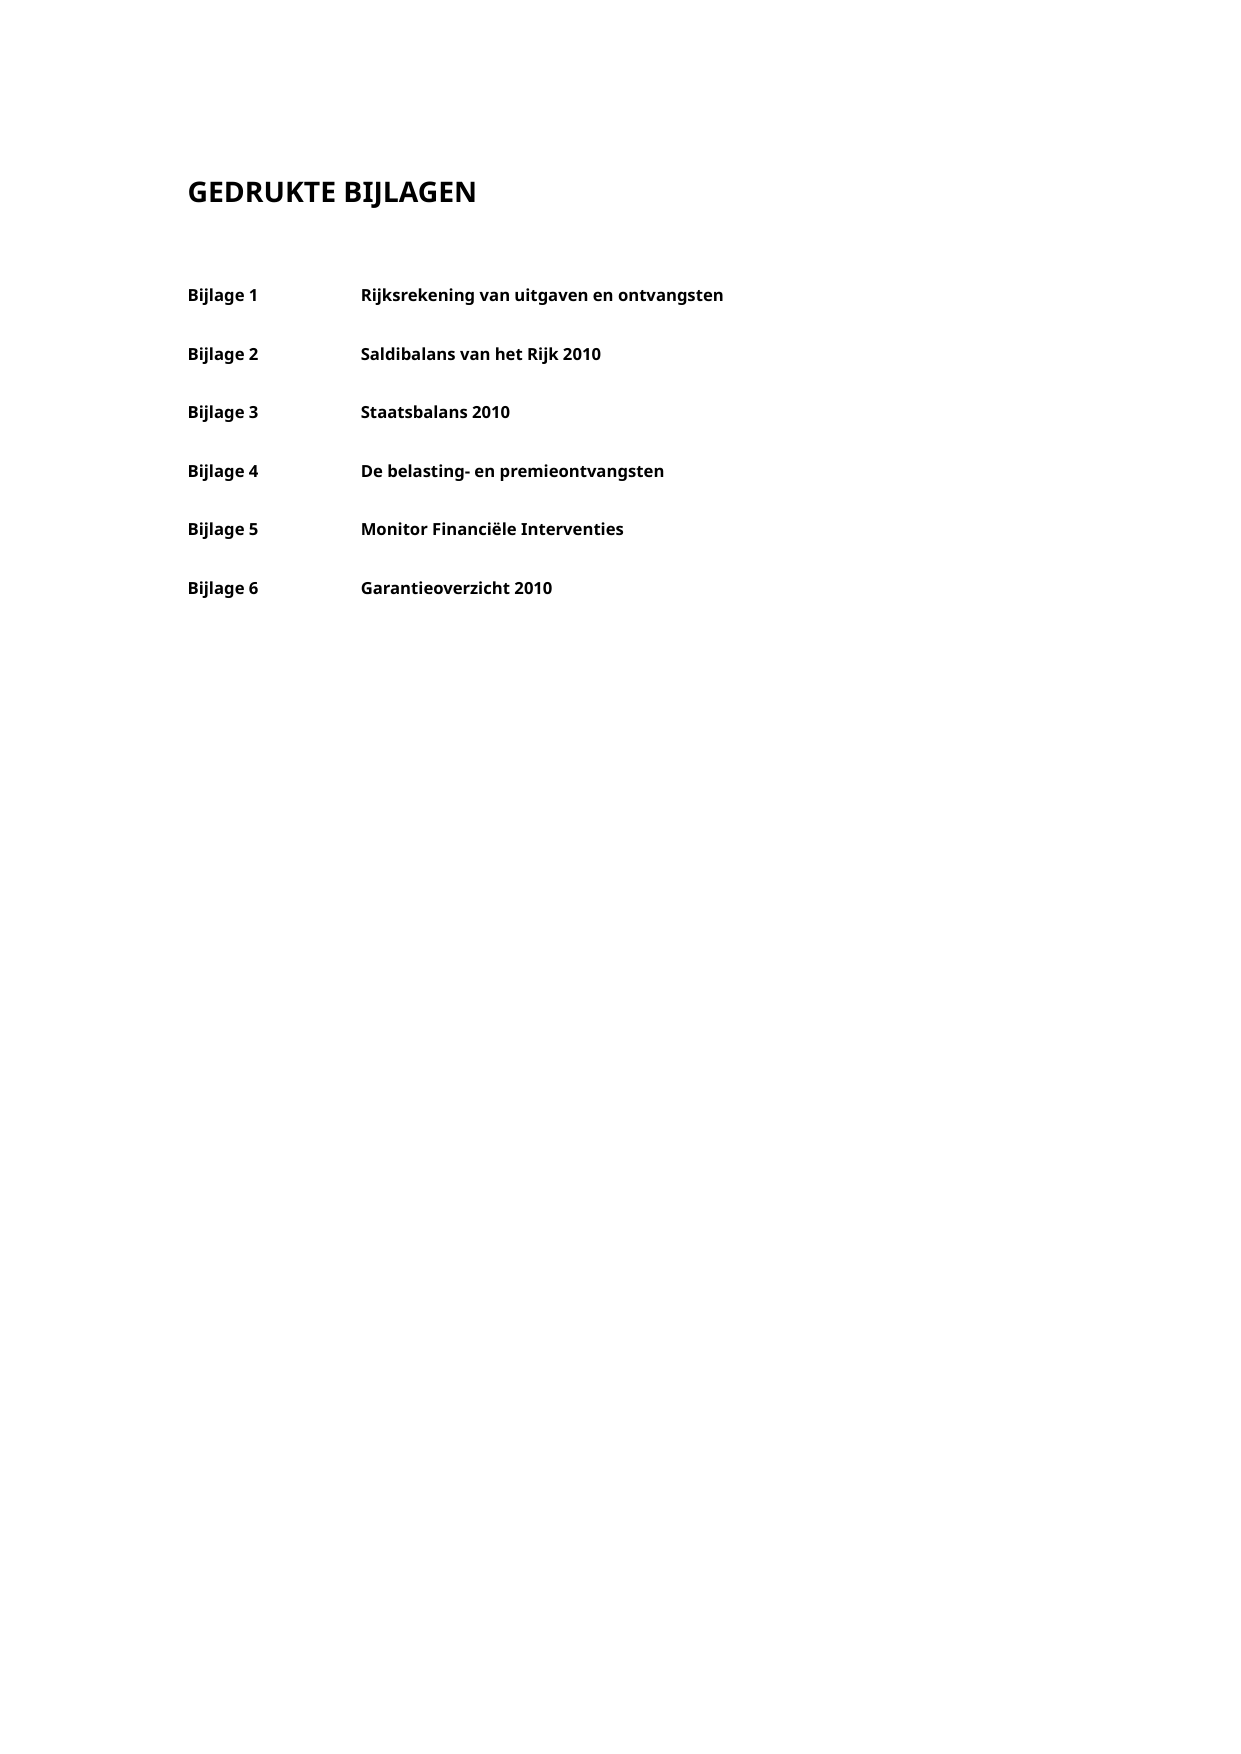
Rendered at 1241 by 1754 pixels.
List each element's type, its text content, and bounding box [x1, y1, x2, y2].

table_cell Saldibalans van het Rijk 2010 [361, 343, 983, 401]
table_cell Bijlage 5 [188, 518, 361, 576]
table_cell Bijlage 6 [188, 576, 361, 635]
table_cell [983, 401, 1053, 459]
table_cell Bijlage 2 [188, 343, 361, 401]
table_cell Monitor Financiële Interventies [361, 518, 983, 576]
table_cell [983, 576, 1053, 635]
table_cell [983, 518, 1053, 576]
table_cell Garantieoverzicht 2010 [361, 576, 983, 635]
table_cell De belasting- en premieontvangsten [361, 459, 983, 518]
table_cell [983, 343, 1053, 401]
table_header Bijlage 1 [188, 284, 361, 342]
table_header [983, 284, 1053, 342]
table_cell Bijlage 4 [188, 459, 361, 518]
table_cell Staatsbalans 2010 [361, 401, 983, 459]
table_cell Bijlage 3 [188, 401, 361, 459]
table_cell [983, 459, 1053, 518]
table_header Rijksrekening van uitgaven en ontvangsten [361, 284, 983, 342]
subtitle GEDRUKTE BIJLAGEN [187, 172, 1053, 211]
